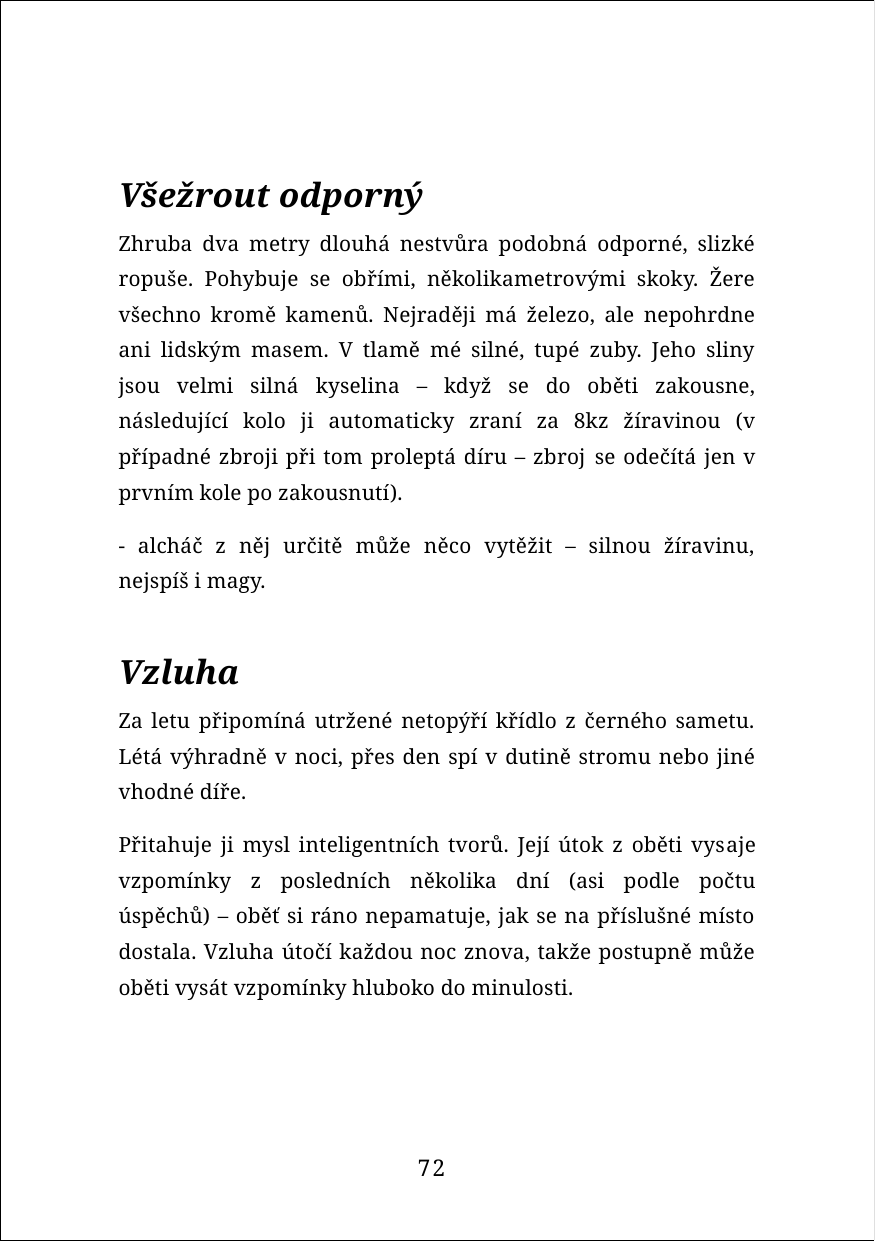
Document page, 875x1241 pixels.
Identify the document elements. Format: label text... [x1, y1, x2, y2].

text - alcháč z něj určitě může něco vytěžit – silnou žíravinu, nejspíš i magy. [118, 531, 756, 595]
text Za letu připomíná utržené netopýří křídlo z černého sametu. Létá výhradně v noci, přes den spí v dutině stromu nebo jiné vhodné díře. [118, 706, 756, 806]
text Přitahuje ji mysl inteligentních tvorů. Její útok z oběti vysaje vzpomínky z posledních několika dní (asi podle počtu úspěchů) – oběť si ráno nepamatuje, jak se na příslušné místo dostala. Vzluha útočí každou noc znova, takže postupně může oběti vysát vzpomínky hluboko do minulosti. [118, 831, 756, 1001]
text Zhruba dva metry dlouhá nestvůra podobná odporné, slizké ropuše. Pohybuje se obřími, několikametrovými skoky. Žere všechno kromě kamenů. Nejraději má železo, ale nepohrdne ani lidským masem. V tlamě mé silné, tupé zuby. Jeho sliny jsou velmi silná kyselina – když se do oběti zakousne, následující kolo ji automaticky zraní za 8kz žíravinou (v případné zbroji při tom proleptá díru – zbroj se odečítá jen v prvním kole po zakousnutí). [118, 229, 756, 506]
subtitle Vzluha [118, 649, 756, 694]
subtitle Všežrout odporný [118, 172, 756, 217]
